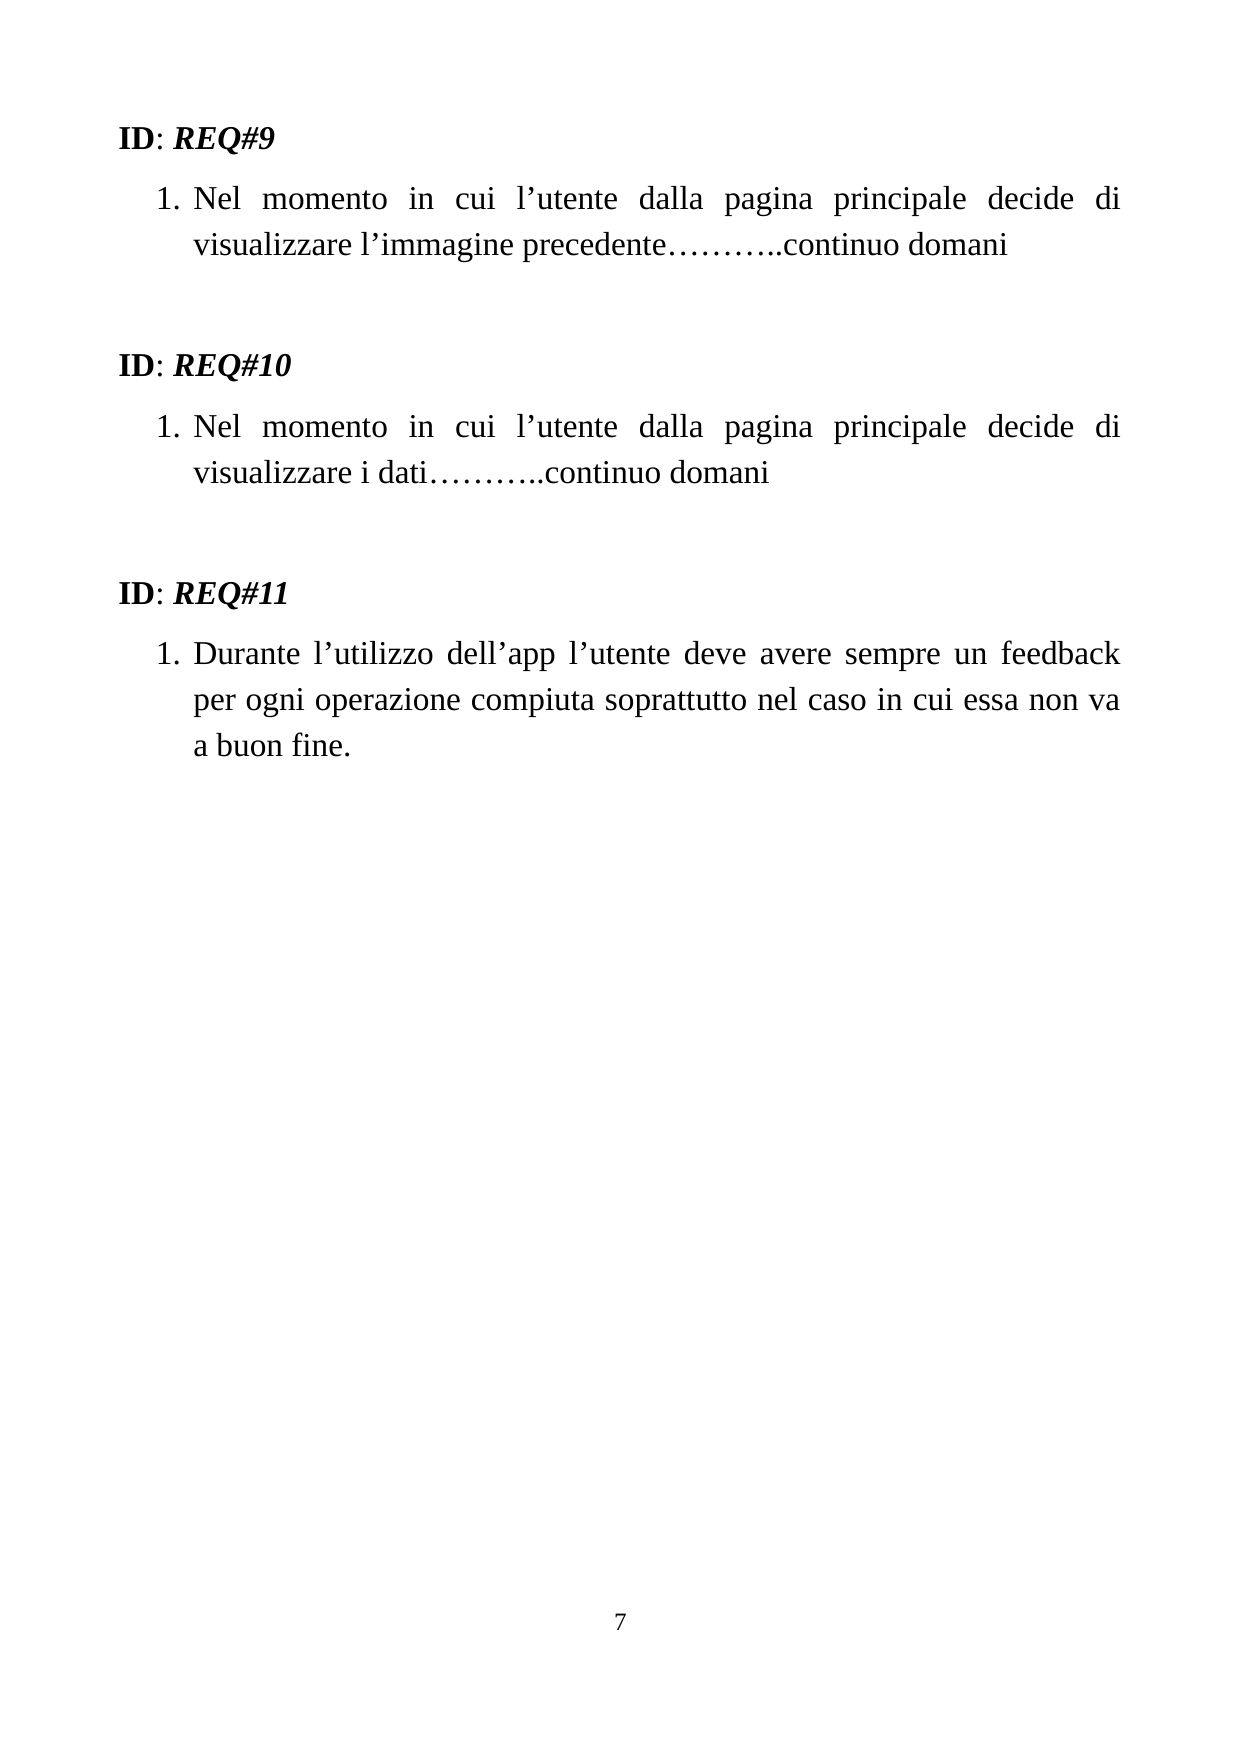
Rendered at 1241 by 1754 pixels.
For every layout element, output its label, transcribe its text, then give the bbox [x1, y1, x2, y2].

text ID: REQ#10 [118, 346, 1122, 384]
list Nel momento in cui l’utente dalla pagina principale decide di visualizzare i dati………..continuo domani [156, 406, 1122, 490]
list Nel momento in cui l’utente dalla pagina principale decide di visualizzare l’immagine precedente………..continuo domani [156, 179, 1122, 263]
list Durante l’utilizzo dell’app l’utente deve avere sempre un feedback per ogni operazione compiuta soprattutto nel caso in cui essa non va a buon fine. [156, 634, 1122, 764]
text ID: REQ#11 [118, 573, 1122, 611]
text ID: REQ#9 [118, 118, 1122, 156]
